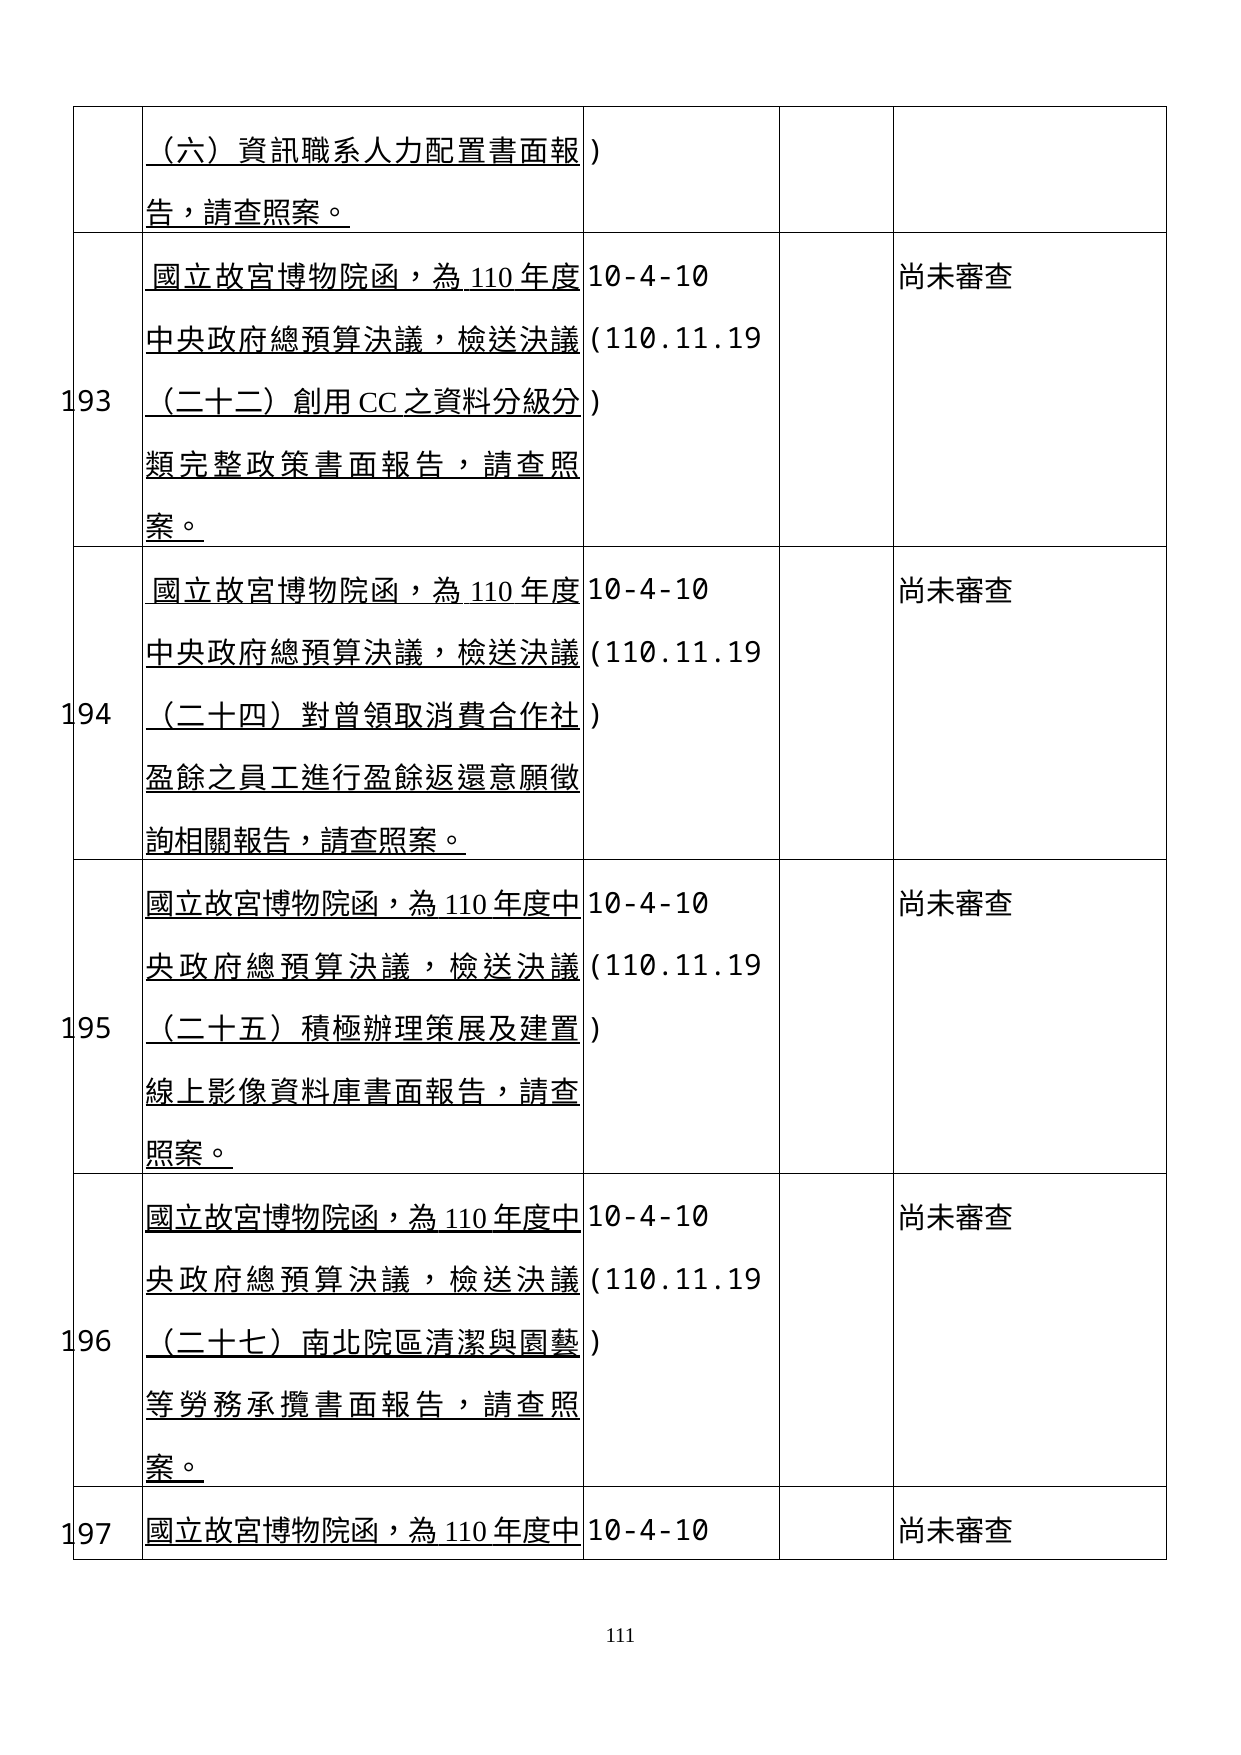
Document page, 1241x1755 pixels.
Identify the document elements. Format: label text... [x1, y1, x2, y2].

table_cell 國立故宮博物院函，為110年度中央政府總預算決議，檢送決議（二十七）南北院區清潔與園藝等勞務承攬書面報告，請查照案。 [143, 1174, 583, 1486]
table_cell ) [584, 107, 779, 232]
table_cell 國立故宮博物院函，為110年度中央政府總預算決議，檢送決議（二十二）創用CC之資料分級分類完整政策書面報告，請查照案。 [143, 233, 583, 546]
table_cell [780, 1487, 893, 1559]
table_cell 10-4-10 (110.11.19) [584, 1174, 779, 1486]
table_cell 10-4-10 (110.11.19) [584, 547, 779, 859]
table_cell 尚未審查 [894, 547, 1166, 859]
table_cell [74, 233, 142, 546]
table_cell 10-4-10 [584, 1487, 779, 1559]
table_cell 國立故宮博物院函，為110年度中央政府總預算決議，檢送決議（二十五）積極辦理策展及建置線上影像資料庫書面報告，請查照案。 [143, 860, 583, 1173]
table_cell [74, 107, 142, 232]
table_cell [780, 233, 893, 546]
table_cell [780, 860, 893, 1173]
table_cell 尚未審查 [894, 1174, 1166, 1486]
table_cell [780, 547, 893, 859]
table_cell [894, 107, 1166, 232]
table_cell 尚未審查 [894, 1487, 1166, 1559]
table_cell [74, 547, 142, 859]
table_cell 國立故宮博物院函，為110年度中央政府總預算決議，檢送決議（二十四）對曾領取消費合作社盈餘之員工進行盈餘返還意願徵詢相關報告，請查照案。 [143, 547, 583, 859]
table_cell （六）資訊職系人力配置書面報告，請查照案。 [143, 107, 583, 232]
table_cell 10-4-10 (110.11.19) [584, 860, 779, 1173]
table_cell 尚未審查 [894, 233, 1166, 546]
table_cell [780, 1174, 893, 1486]
table_cell [74, 1174, 142, 1486]
table_cell [74, 860, 142, 1173]
table_cell 國立故宮博物院函，為110年度中 [143, 1487, 583, 1559]
table_cell [74, 1487, 142, 1559]
table_cell 10-4-10 (110.11.19) [584, 233, 779, 546]
table_cell 尚未審查 [894, 860, 1166, 1173]
table_cell [780, 107, 893, 232]
